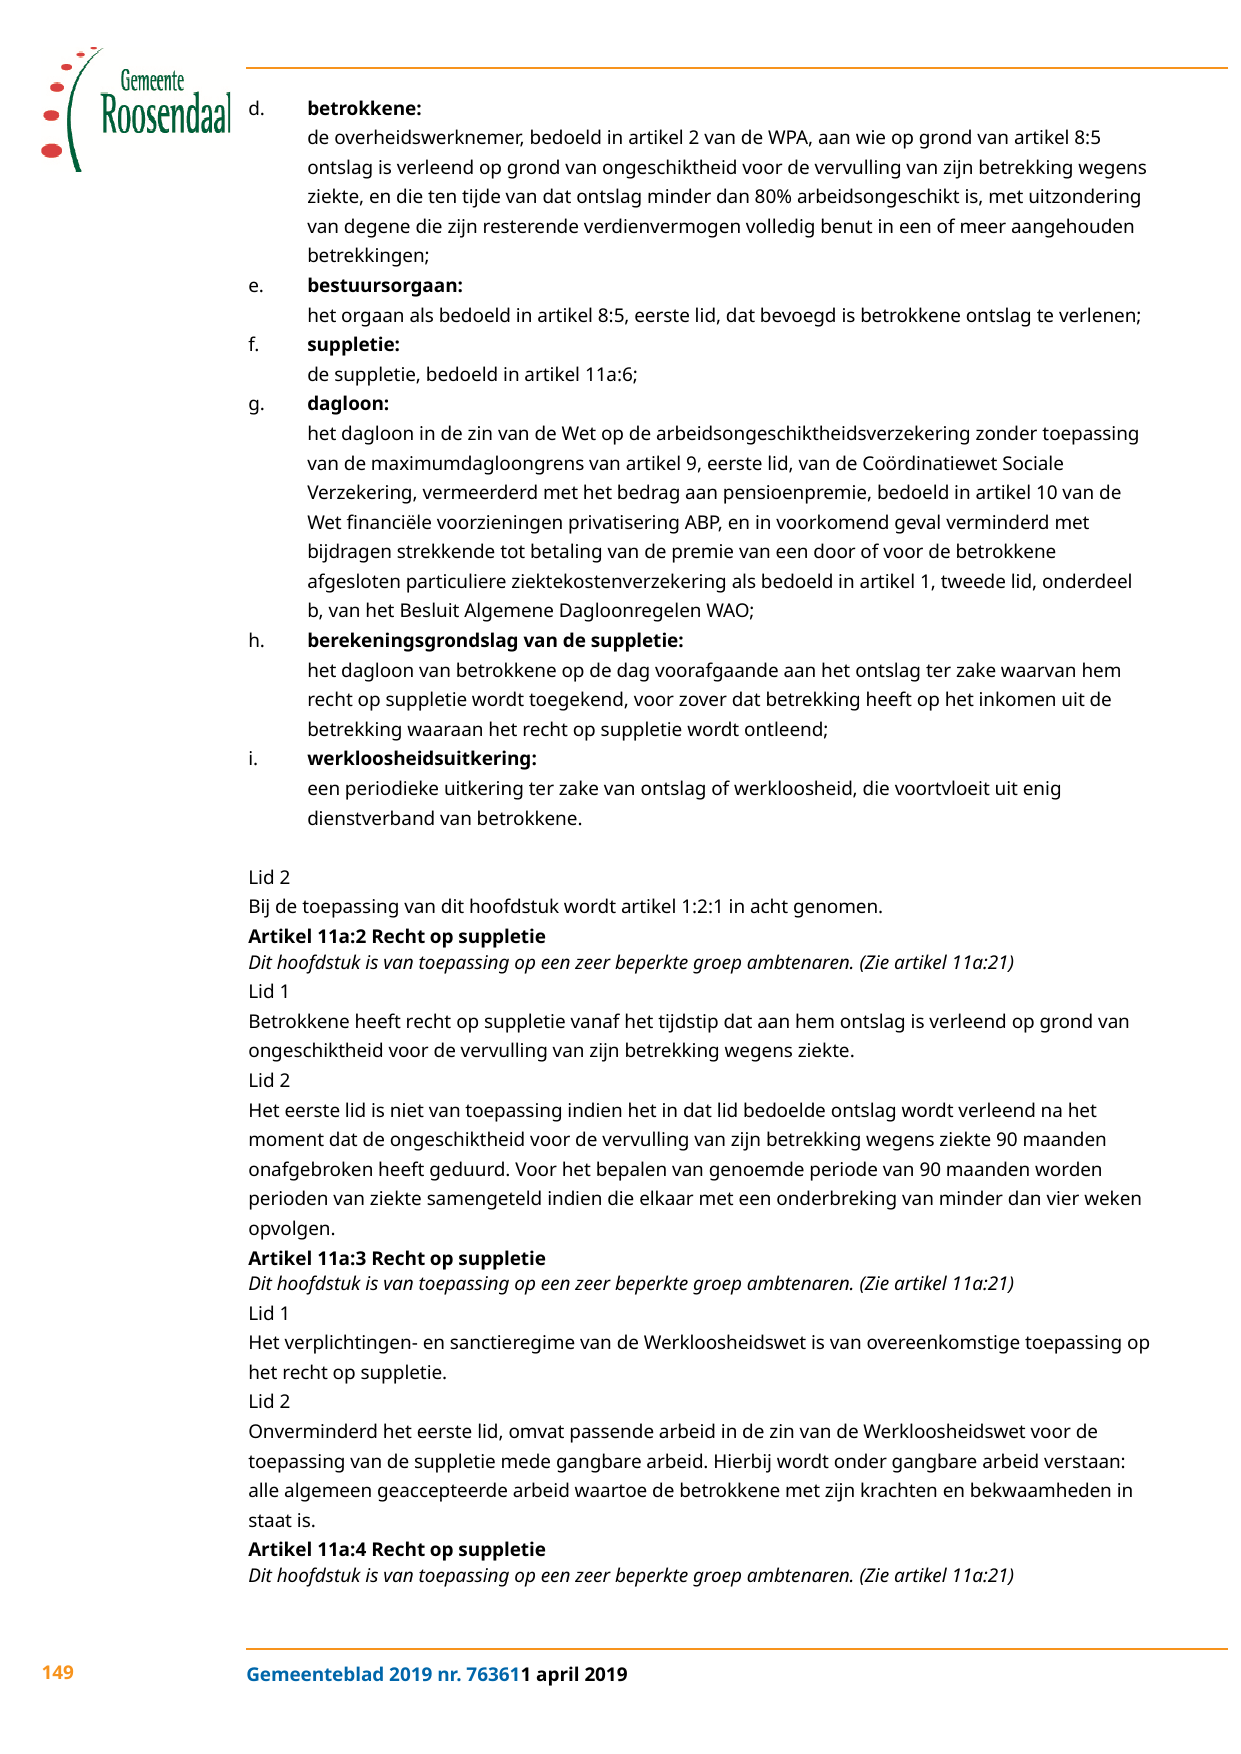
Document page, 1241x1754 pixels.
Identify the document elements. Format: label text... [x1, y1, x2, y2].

list bestuursorgaan: [248, 272, 1152, 298]
text Betrokkene heeft recht op suppletie vanaf het tijdstip dat aan hem ontslag is verleend op grond van ongeschiktheid voor de vervulling van zijn betrekking wegens ziekte. [248, 1008, 1152, 1063]
list betrokkene: [248, 95, 1152, 121]
text Het verplichtingen- en sanctieregime van de Werkloosheidswet is van overeenkomstige toepassing op het recht op suppletie. [248, 1329, 1152, 1385]
text Dit hoofdstuk is van toepassing op een zeer beperkte groep ambtenaren. (Zie artikel 11a:21) [248, 1562, 1152, 1588]
list het dagloon van betrokkene op de dag voorafgaande aan het ontslag ter zake waarvan hem recht op suppletie wordt toegekend, voor zover dat betrekking heeft op het inkomen uit de betrekking waaraan het recht op suppletie wordt ontleend; [248, 657, 1152, 742]
list suppletie: [248, 331, 1152, 357]
text Lid 1 [248, 978, 1152, 1004]
list berekeningsgrondslag van de suppletie: [248, 627, 1152, 653]
text Dit hoofdstuk is van toepassing op een zeer beperkte groep ambtenaren. (Zie artikel 11a:21) [248, 949, 1152, 974]
text Lid 2 [248, 864, 1152, 890]
text Artikel 11a:2 Recht op suppletie [248, 923, 1152, 949]
list werkloosheidsuitkering: [248, 746, 1152, 771]
text Artikel 11a:4 Recht op suppletie [248, 1537, 1152, 1562]
list het dagloon in de zin van de Wet op de arbeidsongeschiktheidsverzekering zonder toepassing van de maximumdagloongrens van artikel 9, eerste lid, van de Coördinatiewet Sociale Verzekering, vermeerderd met het bedrag aan pensioenpremie, bedoeld in artikel 10 van de Wet financiële voorzieningen privatisering ABP, en in voorkomend geval verminderd met bijdragen strekkende tot betaling van de premie van een door of voor de betrokkene afgesloten particuliere ziektekostenverzekering als bedoeld in artikel 1, tweede lid, onderdeel b, van het Besluit Algemene Dagloonregelen WAO; [248, 420, 1152, 623]
text Lid 2 [248, 1389, 1152, 1414]
list een periodieke uitkering ter zake van ontslag of werkloosheid, die voortvloeit uit enig dienstverband van betrokkene. [248, 775, 1152, 831]
list de overheidswerknemer, bedoeld in artikel 2 van de WPA, aan wie op grond van artikel 8:5 ontslag is verleend op grond van ongeschiktheid voor de vervulling van zijn betrekking wegens ziekte, en die ten tijde van dat ontslag minder dan 80% arbeidsongeschikt is, met uitzondering van degene die zijn resterende verdienvermogen volledig benut in een of meer aangehouden betrekkingen; [248, 124, 1152, 268]
text Het eerste lid is niet van toepassing indien het in dat lid bedoelde ontslag wordt verleend na het moment dat de ongeschiktheid voor de vervulling van zijn betrekking wegens ziekte 90 maanden onafgebroken heeft geduurd. Voor het bepalen van genoemde periode van 90 maanden worden perioden van ziekte samengeteld indien die elkaar met een onderbreking van minder dan vier weken opvolgen. [248, 1097, 1152, 1241]
text Artikel 11a:3 Recht op suppletie [248, 1245, 1152, 1270]
list dagloon: [248, 391, 1152, 416]
list de suppletie, bedoeld in artikel 11a:6; [248, 361, 1152, 387]
text Onverminderd het eerste lid, omvat passende arbeid in de zin van de Werkloosheidswet voor de toepassing van de suppletie mede gangbare arbeid. Hierbij wordt onder gangbare arbeid verstaan: alle algemeen geaccepteerde arbeid waartoe de betrokkene met zijn krachten en bekwaamheden in staat is. [248, 1418, 1152, 1533]
list het orgaan als bedoeld in artikel 8:5, eerste lid, dat bevoegd is betrokkene ontslag te verlenen; [248, 302, 1152, 328]
text Lid 1 [248, 1300, 1152, 1326]
text Lid 2 [248, 1067, 1152, 1093]
text Dit hoofdstuk is van toepassing op een zeer beperkte groep ambtenaren. (Zie artikel 11a:21) [248, 1270, 1152, 1296]
picture [41, 47, 231, 172]
text Bij de toepassing van dit hoofdstuk wordt artikel 1:2:1 in acht genomen. [248, 893, 1152, 919]
